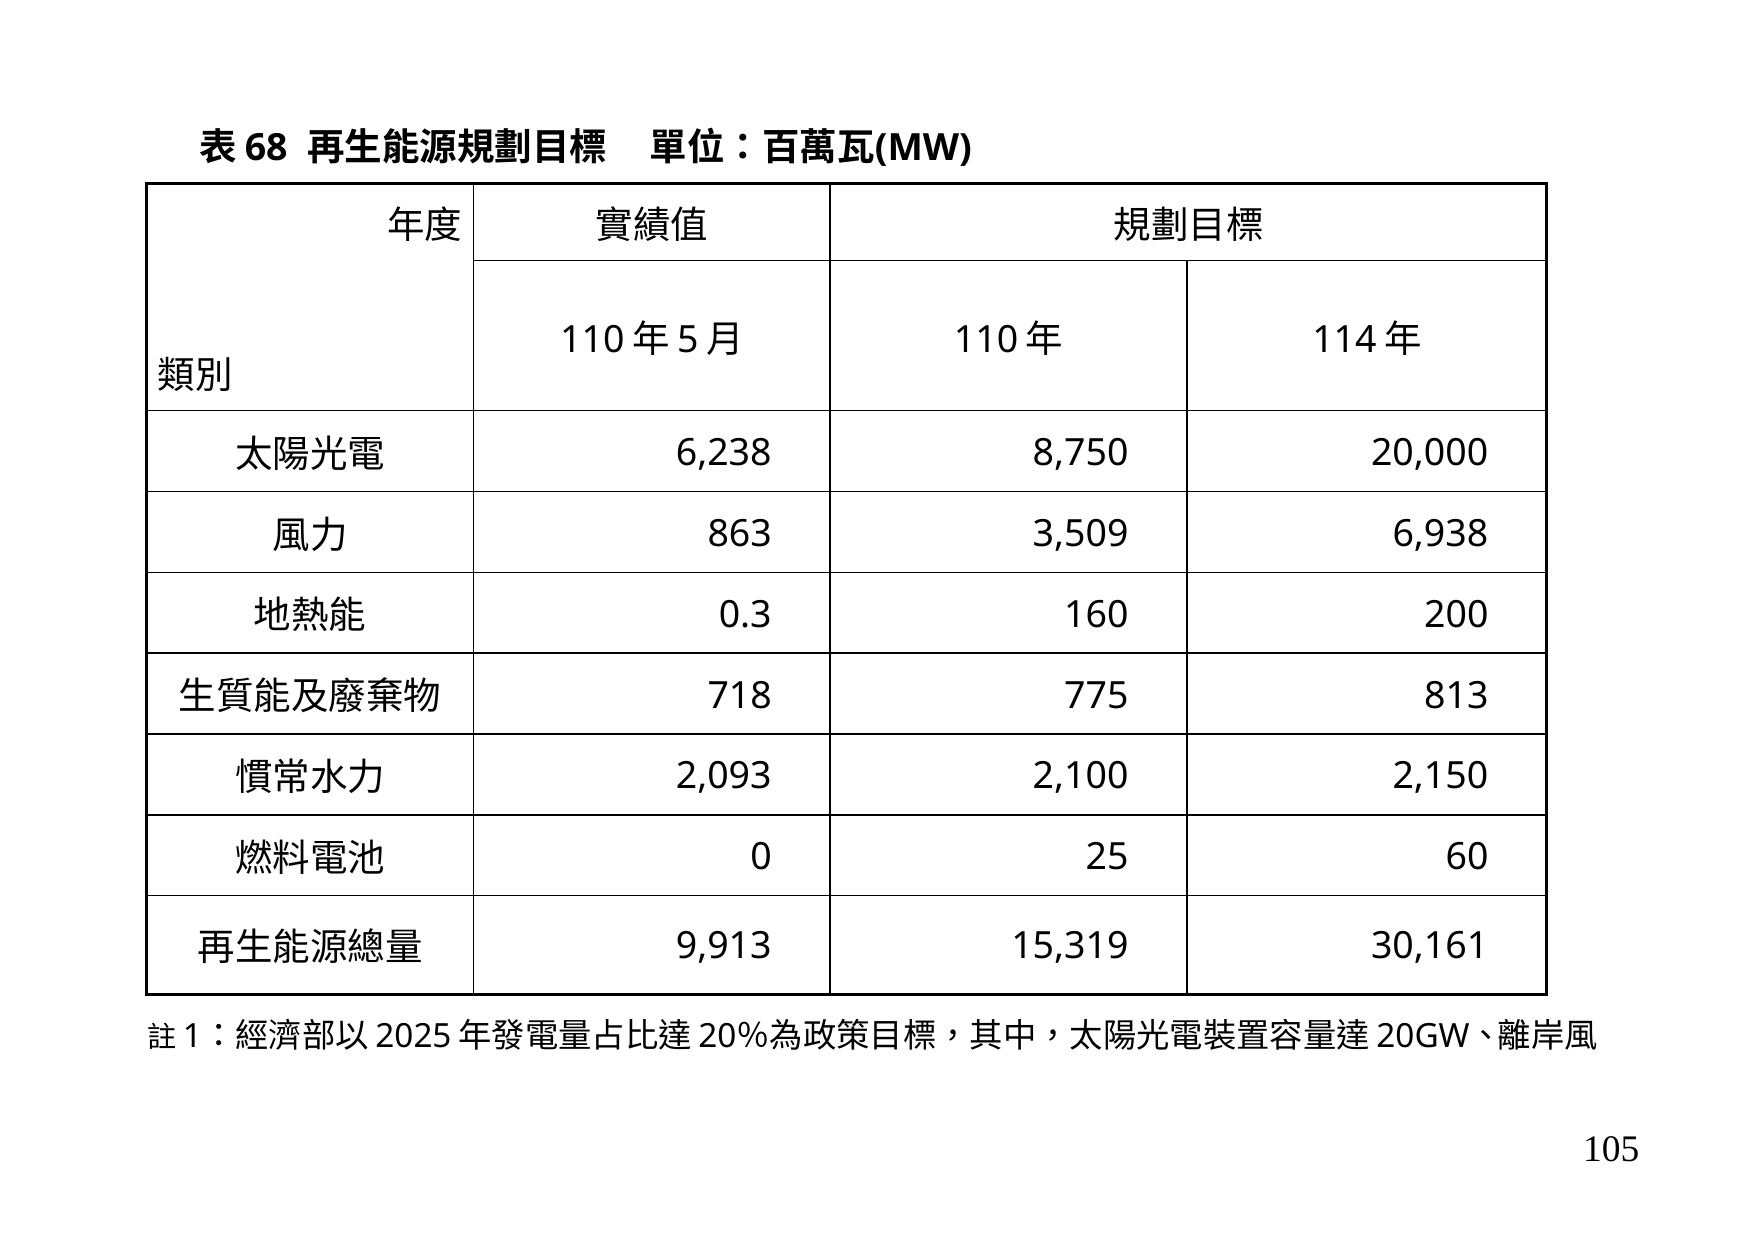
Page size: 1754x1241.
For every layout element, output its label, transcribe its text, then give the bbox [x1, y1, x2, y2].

table_cell 863 [474, 492, 829, 571]
table_cell 813 [1188, 654, 1545, 733]
table_cell 6,238 [474, 411, 829, 491]
table_cell 慣常水力 [148, 735, 473, 814]
table_cell 110年 [831, 261, 1186, 410]
table_cell 太陽光電 [148, 411, 473, 491]
table_cell 200 [1188, 573, 1545, 652]
table_cell 風力 [148, 492, 473, 571]
table_cell 30,161 [1188, 896, 1545, 992]
table_cell 8,750 [831, 411, 1186, 491]
table_header 規劃目標 [831, 185, 1545, 260]
table_cell 3,509 [831, 492, 1186, 571]
table_cell 6,938 [1188, 492, 1545, 571]
table_cell 160 [831, 573, 1186, 652]
table_cell 0 [474, 816, 829, 895]
table_cell 20,000 [1188, 411, 1545, 491]
table_cell 燃料電池 [148, 816, 473, 895]
table_cell 9,913 [474, 896, 829, 992]
table_cell 再生能源總量 [148, 896, 473, 992]
table_cell 114年 [1188, 261, 1545, 410]
table_header 實績值 [474, 185, 829, 260]
table_cell 地熱能 [148, 573, 473, 652]
table_cell 718 [474, 654, 829, 733]
table_cell 2,093 [474, 735, 829, 814]
table_cell 25 [831, 816, 1186, 895]
table_cell 2,150 [1188, 735, 1545, 814]
table_cell 15,319 [831, 896, 1186, 992]
table_cell 生質能及廢棄物 [148, 654, 473, 733]
table_cell 775 [831, 654, 1186, 733]
table_cell 0.3 [474, 573, 829, 652]
table_cell 2,100 [831, 735, 1186, 814]
table_header 年度 類別 [148, 185, 473, 410]
text 註1：經濟部以2025年發電量占比達20％為政策目標，其中，太陽光電裝置容量達20GW、離岸風 [148, 996, 1598, 1071]
subtitle 表68 再生能源規劃目標 單位：百萬瓦(MW) [59, 107, 1639, 182]
table_cell 60 [1188, 816, 1545, 895]
table_cell 110年5月 [474, 261, 829, 410]
